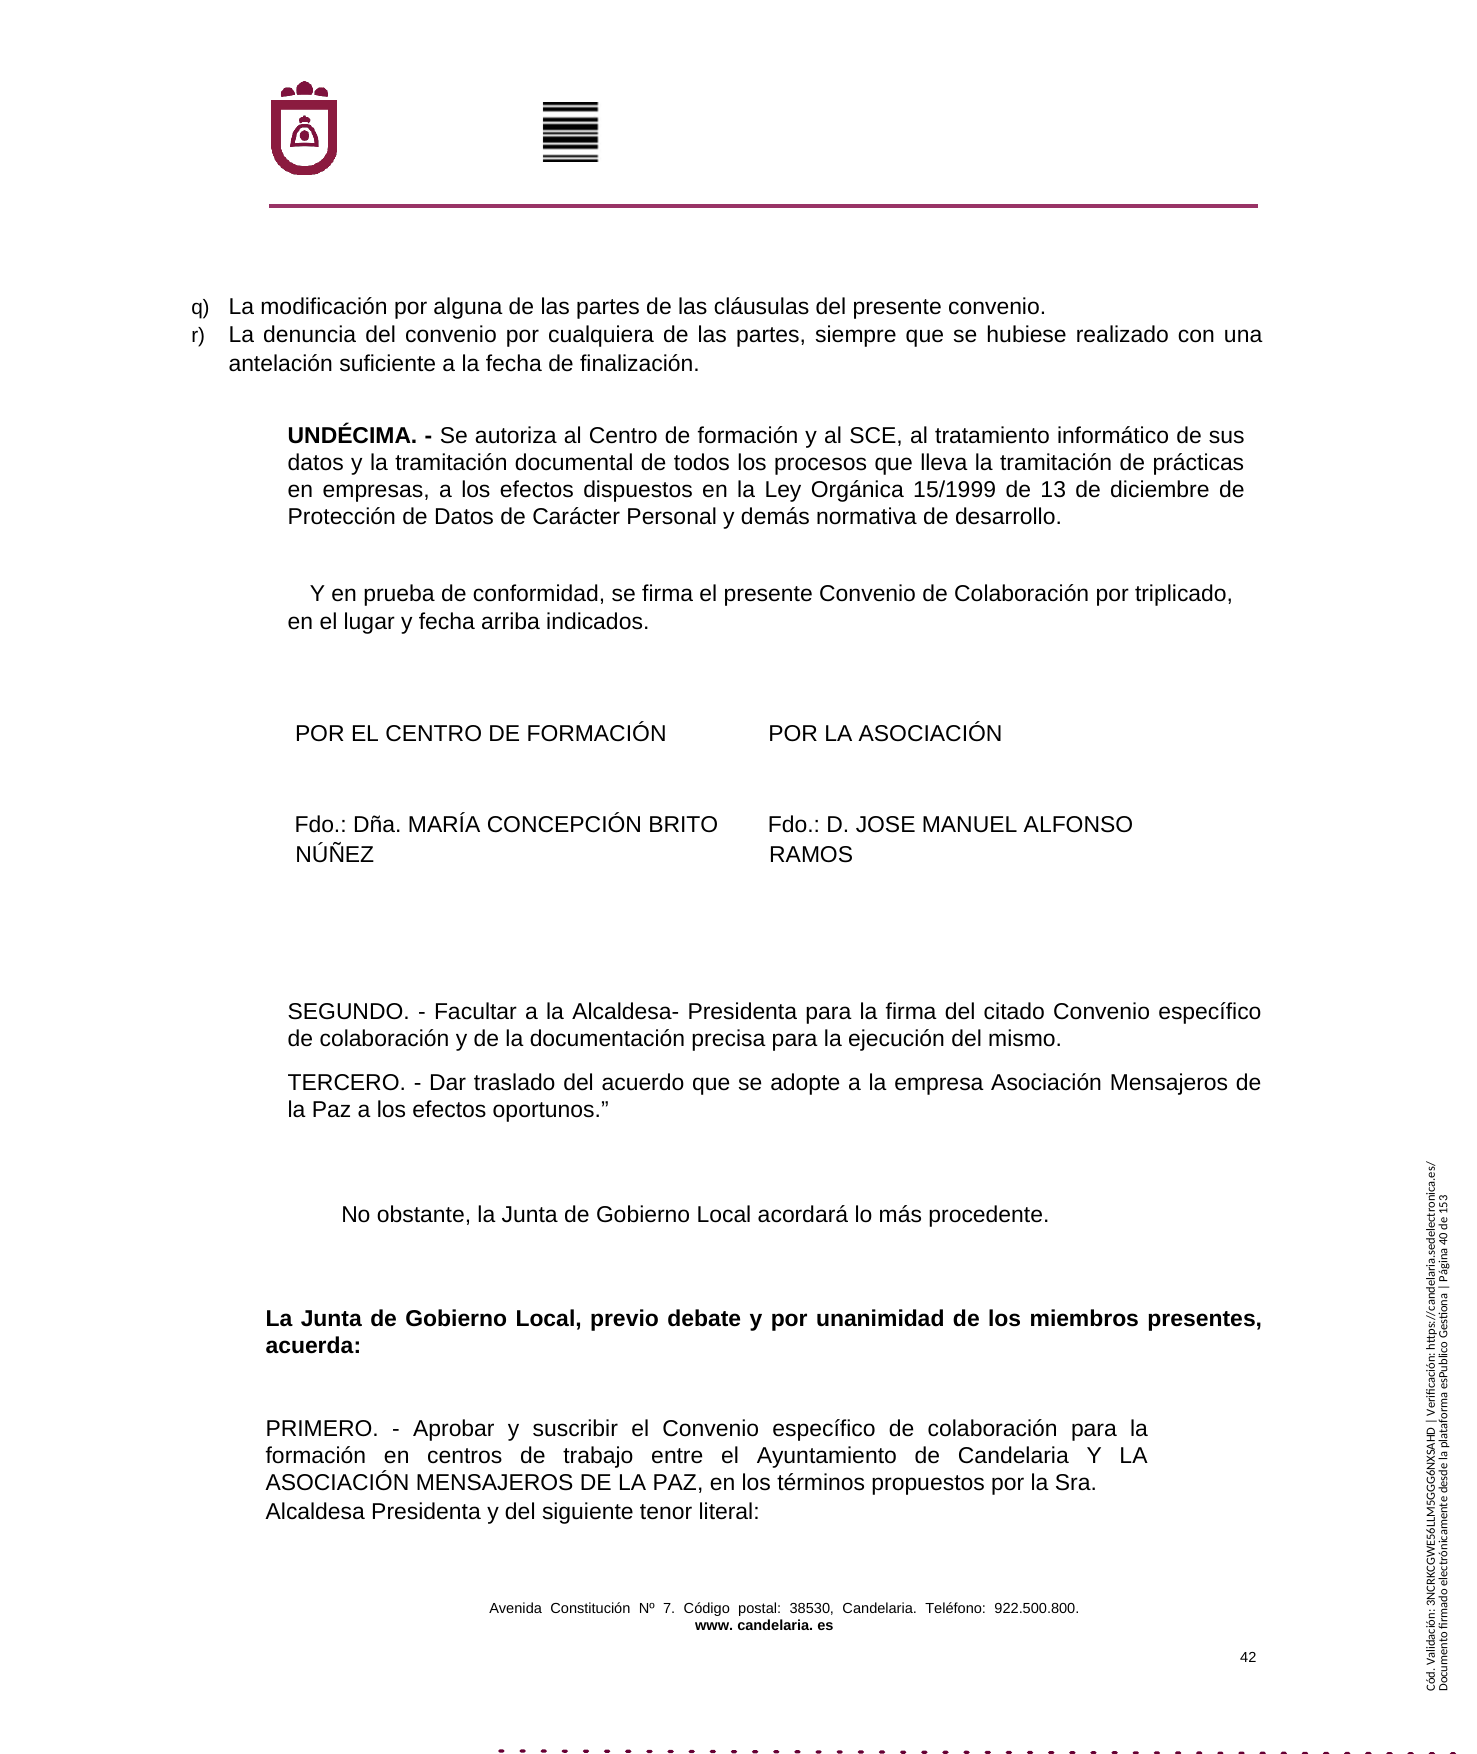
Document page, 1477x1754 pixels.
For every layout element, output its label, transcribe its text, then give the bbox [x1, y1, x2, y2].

text POR EL CENTRO DE FORMACIÓN POR LA ASOCIACIÓN [228, 719, 1270, 747]
text Alcaldesa Presidenta y del siguiente tenor literal: [265, 1496, 1263, 1525]
text No obstante, la Junta de Gobierno Local acordará lo más procedente. [341, 1201, 1263, 1227]
text La Junta de Gobierno Local, previo debate y por unanimidad de los miembros presentes, acuerda: [265, 1304, 1263, 1358]
text en el lugar y fecha arriba indicados. [287, 608, 1263, 634]
list La modificación por alguna de las partes de las cláusulas del presente convenio. [191, 291, 1263, 320]
list La denuncia del convenio por cualquiera de las partes, siempre que se hubiese realizado con una antelación suficiente a la fecha de finalización. [191, 321, 1263, 377]
text UNDÉCIMA. - Se autoriza al Centro de formación y al SCE, al tratamiento informático de sus datos y la tramitación documental de todos los procesos que lleva la tramitación de prácticas en empresas, a los efectos dispuestos en la Ley Orgánica 15/1999 de 13 de diciembre de Protección de Datos de Carácter Personal y demás normativa de desarrollo. [287, 422, 1246, 529]
text PRIMERO. - Aprobar y suscribir el Convenio específico de colaboración para la formación en centros de trabajo entre el Ayuntamiento de Candelaria Y LA ASOCIACIÓN MENSAJEROS DE LA PAZ, en los términos propuestos por la Sra. [265, 1415, 1149, 1495]
text Y en prueba de conformidad, se firma el presente Convenio de Colaboración por triplicado, [229, 579, 1239, 606]
text NÚÑEZ RAMOS [228, 840, 1270, 868]
text SEGUNDO. - Facultar a la Alcaldesa- Presidenta para la firma del citado Convenio específico de colaboración y de la documentación precisa para la ejecución del mismo. [287, 998, 1263, 1051]
text Fdo.: Dña. MARÍA CONCEPCIÓN BRITO Fdo.: D. JOSE MANUEL ALFONSO [228, 811, 1270, 839]
text TERCERO. - Dar traslado del acuerdo que se adopte a la empresa Asociación Mensajeros de la Paz a los efectos oportunos.” [287, 1069, 1263, 1122]
